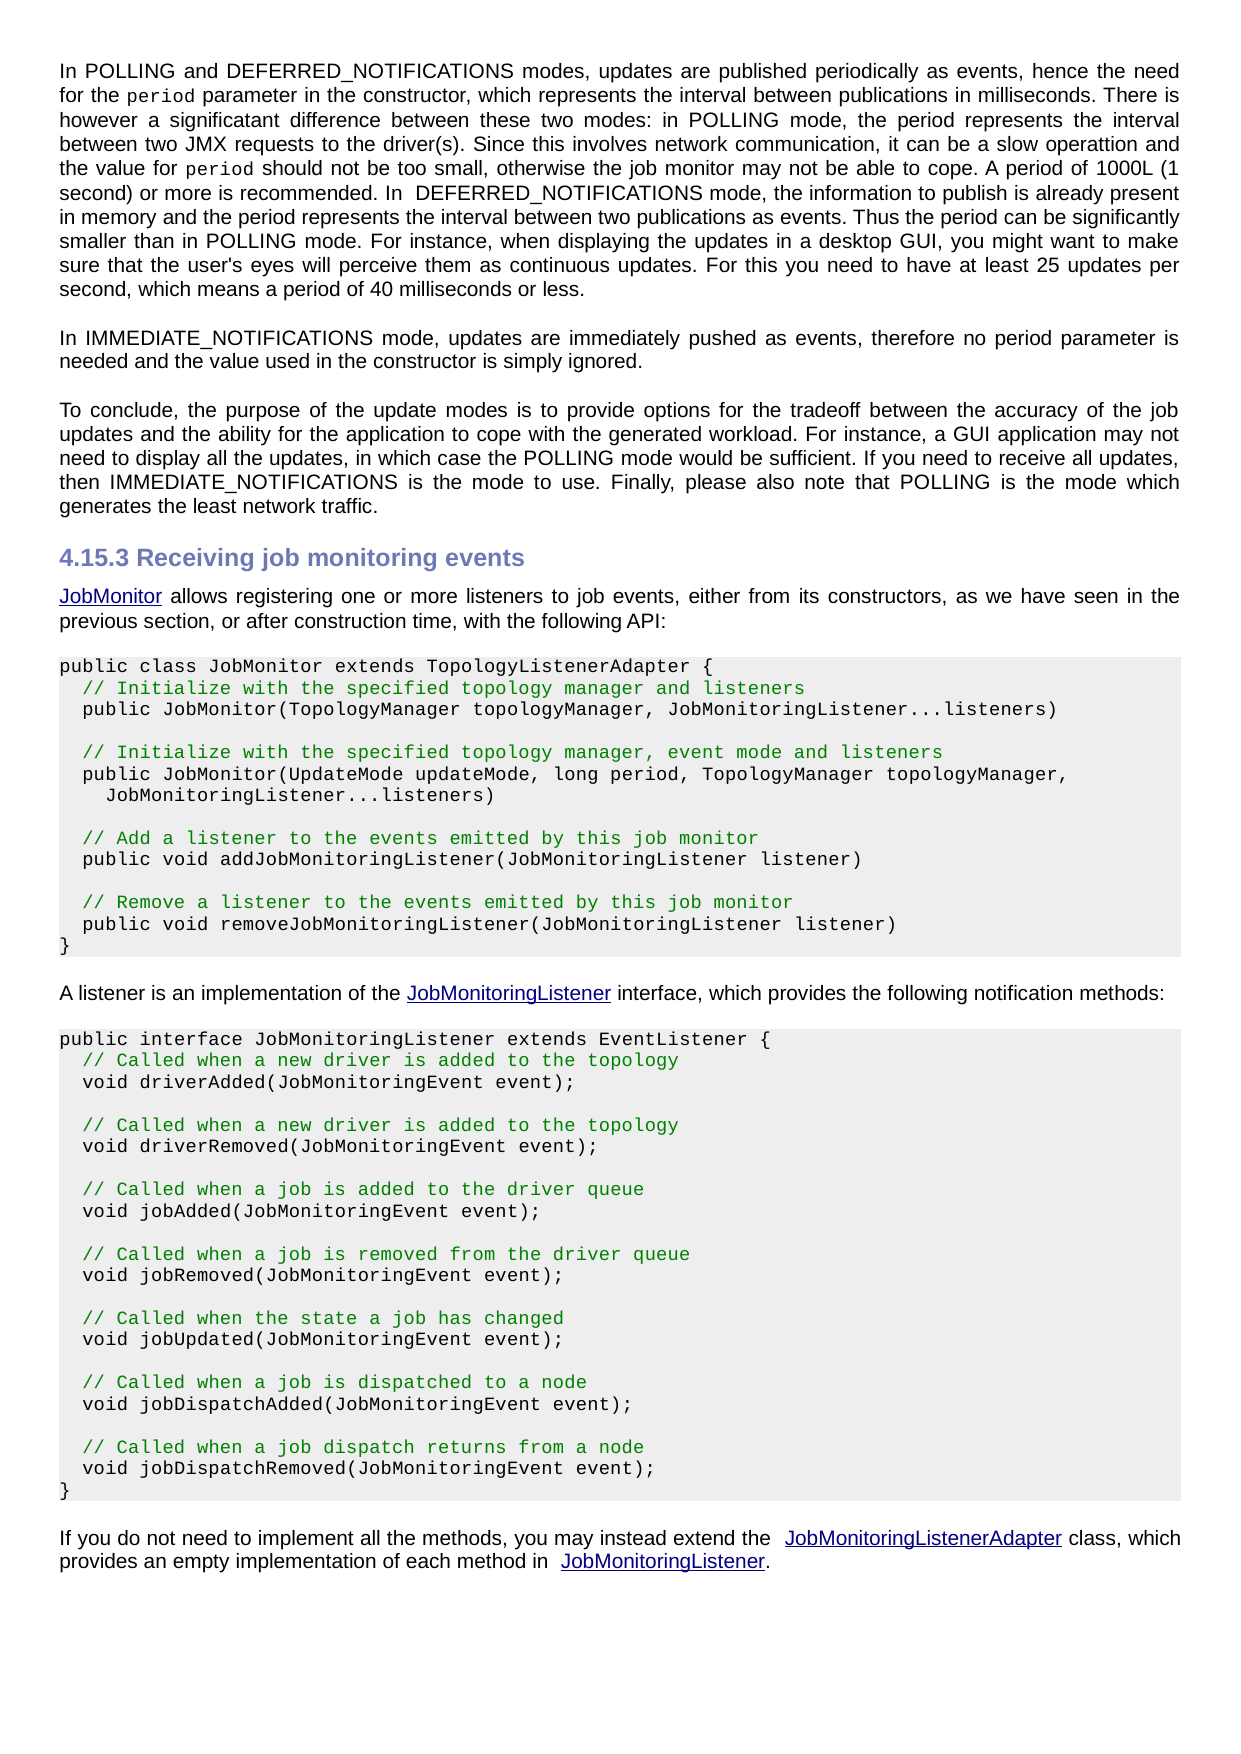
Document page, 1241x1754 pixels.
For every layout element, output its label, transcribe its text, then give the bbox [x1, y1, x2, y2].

text // Called when a new driver is added to the topology [59, 1051, 1181, 1072]
text void jobDispatchRemoved(JobMonitoringEvent event); [59, 1458, 1181, 1480]
text JobMonitor allows registering one or more listeners to job events, either from its constructors, as we have seen in the previous section, or after construction time, with the following API: [59, 584, 1181, 633]
text public class JobMonitor extends TopologyListenerAdapter { [59, 657, 1181, 678]
text JobMonitoringListener...listeners) [59, 785, 1181, 807]
text void jobRemoved(JobMonitoringEvent event); [59, 1265, 1181, 1287]
text // Called when a job is added to the driver queue [59, 1179, 1181, 1201]
text } [59, 1480, 1181, 1501]
subtitle Receiving job monitoring events [59, 543, 1181, 572]
text // Called when the state a job has changed [59, 1308, 1181, 1330]
text public void addJobMonitoringListener(JobMonitoringListener listener) [59, 850, 1181, 871]
text A listener is an implementation of the JobMonitoringListener interface, which provides the following notification methods: [59, 981, 1181, 1005]
text // Initialize with the specified topology manager and listeners [59, 678, 1181, 699]
text public JobMonitor(TopologyManager topologyManager, JobMonitoringListener...listeners) [59, 699, 1181, 721]
text // Called when a job is dispatched to a node [59, 1373, 1181, 1394]
text void driverRemoved(JobMonitoringEvent event); [59, 1137, 1181, 1158]
text void jobUpdated(JobMonitoringEvent event); [59, 1330, 1181, 1351]
text // Called when a job dispatch returns from a node [59, 1437, 1181, 1458]
text If you do not need to implement all the methods, you may instead extend the JobMonitoringListenerAdapter class, which provides an empty implementation of each method in JobMonitoringListener. [59, 1525, 1181, 1573]
text } [59, 936, 1181, 957]
text // Add a listener to the events emitted by this job monitor [59, 828, 1181, 850]
text // Remove a listener to the events emitted by this job monitor [59, 893, 1181, 914]
text In IMMEDIATE_NOTIFICATIONS mode, updates are immediately pushed as events, therefore no period parameter is needed and the value used in the constructor is simply ignored. [59, 325, 1181, 373]
text void jobAdded(JobMonitoringEvent event); [59, 1201, 1181, 1222]
text In POLLING and DEFERRED_NOTIFICATIONS modes, updates are published periodically as events, hence the need for the period parameter in the constructor, which represents the interval between publications in milliseconds. There is however a significatant difference between these two modes: in POLLING mode, the period represents the interval between two JMX requests to the driver(s). Since this involves network communication, it can be a slow operattion and the value for period should not be too small, otherwise the job monitor may not be able to cope. A period of 1000L (1 second) or more is recommended. In DEFERRED_NOTIFICATIONS mode, the information to publish is already present in memory and the period represents the interval between two publications as events. Thus the period can be significantly smaller than in POLLING mode. For instance, when displaying the updates in a desktop GUI, you might want to make sure that the user's eyes will perceive them as continuous updates. For this you need to have at least 25 updates per second, which means a period of 40 milliseconds or less. [59, 59, 1181, 301]
text // Initialize with the specified topology manager, event mode and listeners [59, 742, 1181, 764]
text // Called when a new driver is added to the topology [59, 1115, 1181, 1137]
text public JobMonitor(UpdateMode updateMode, long period, TopologyManager topologyManager, [59, 764, 1181, 785]
text // Called when a job is removed from the driver queue [59, 1244, 1181, 1265]
text void driverAdded(JobMonitoringEvent event); [59, 1072, 1181, 1094]
text To conclude, the purpose of the update modes is to provide options for the tradeoff between the accuracy of the job updates and the ability for the application to cope with the generated workload. For instance, a GUI application may not need to display all the updates, in which case the POLLING mode would be sufficient. If you need to receive all updates, then IMMEDIATE_NOTIFICATIONS is the mode to use. Finally, please also note that POLLING is the mode which generates the least network traffic. [59, 398, 1181, 518]
text public void removeJobMonitoringListener(JobMonitoringListener listener) [59, 914, 1181, 936]
text void jobDispatchAdded(JobMonitoringEvent event); [59, 1394, 1181, 1416]
text public interface JobMonitoringListener extends EventListener { [59, 1029, 1181, 1051]
